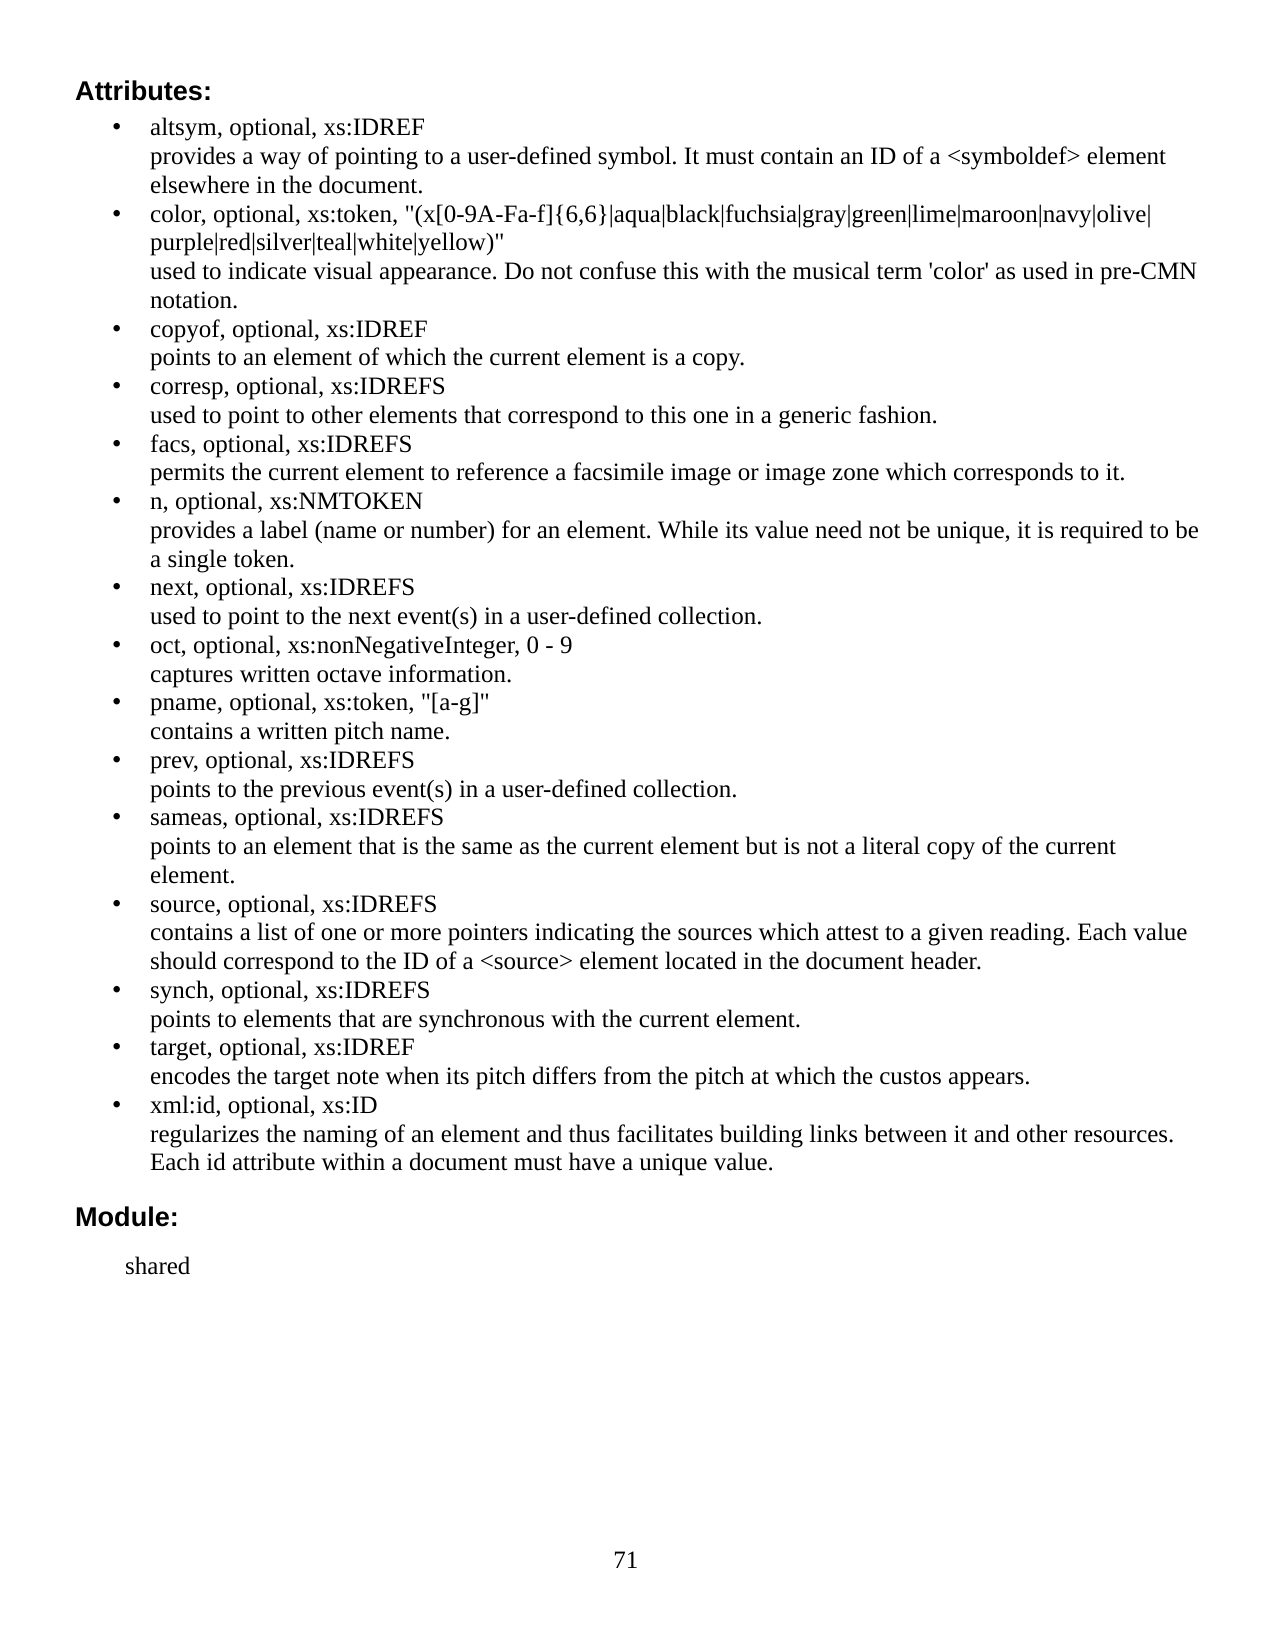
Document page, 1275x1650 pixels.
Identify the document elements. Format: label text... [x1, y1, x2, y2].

list next, optional, xs:IDREFS used to point to the next event(s) in a user-defined collection. [112, 572, 1200, 630]
list synch, optional, xs:IDREFS points to elements that are synchronous with the current element. [112, 975, 1200, 1032]
list prev, optional, xs:IDREFS points to the previous event(s) in a user-defined collection. [112, 745, 1200, 802]
list xml:id, optional, xs:ID regularizes the naming of an element and thus facilitates building links between it and other resources. Each id attribute within a document must have a unique value. [112, 1090, 1200, 1176]
list oct, optional, xs:nonNegativeInteger, 0 - 9 captures written octave information. [112, 630, 1200, 687]
text shared [75, 1251, 1200, 1279]
subtitle Module: [75, 1201, 1200, 1232]
list target, optional, xs:IDREF encodes the target note when its pitch differs from the pitch at which the custos appears. [112, 1032, 1200, 1090]
list copyof, optional, xs:IDREF points to an element of which the current element is a copy. [112, 314, 1200, 371]
list source, optional, xs:IDREFS contains a list of one or more pointers indicating the sources which attest to a given reading. Each value should correspond to the ID of a <source> element located in the document header. [112, 889, 1200, 975]
list altsym, optional, xs:IDREF provides a way of pointing to a user-defined symbol. It must contain an ID of a <symboldef> element elsewhere in the document. [112, 112, 1200, 199]
subtitle Attributes: [75, 75, 1200, 106]
list n, optional, xs:NMTOKEN provides a label (name or number) for an element. While its value need not be unique, it is required to be a single token. [112, 486, 1200, 572]
list corresp, optional, xs:IDREFS used to point to other elements that correspond to this one in a generic fashion. [112, 371, 1200, 429]
list color, optional, xs:token, "(x[0-9A-Fa-f]{6,6}|aqua|black|fuchsia|gray|green|lime|maroon|navy|olive|purple|red|silver|teal|white|yellow)" used to indicate visual appearance. Do not confuse this with the musical term 'color' as used in pre-CMN notation. [112, 199, 1200, 314]
list pname, optional, xs:token, "[a-g]" contains a written pitch name. [112, 687, 1200, 745]
list facs, optional, xs:IDREFS permits the current element to reference a facsimile image or image zone which corresponds to it. [112, 429, 1200, 486]
list sameas, optional, xs:IDREFS points to an element that is the same as the current element but is not a literal copy of the current element. [112, 802, 1200, 889]
